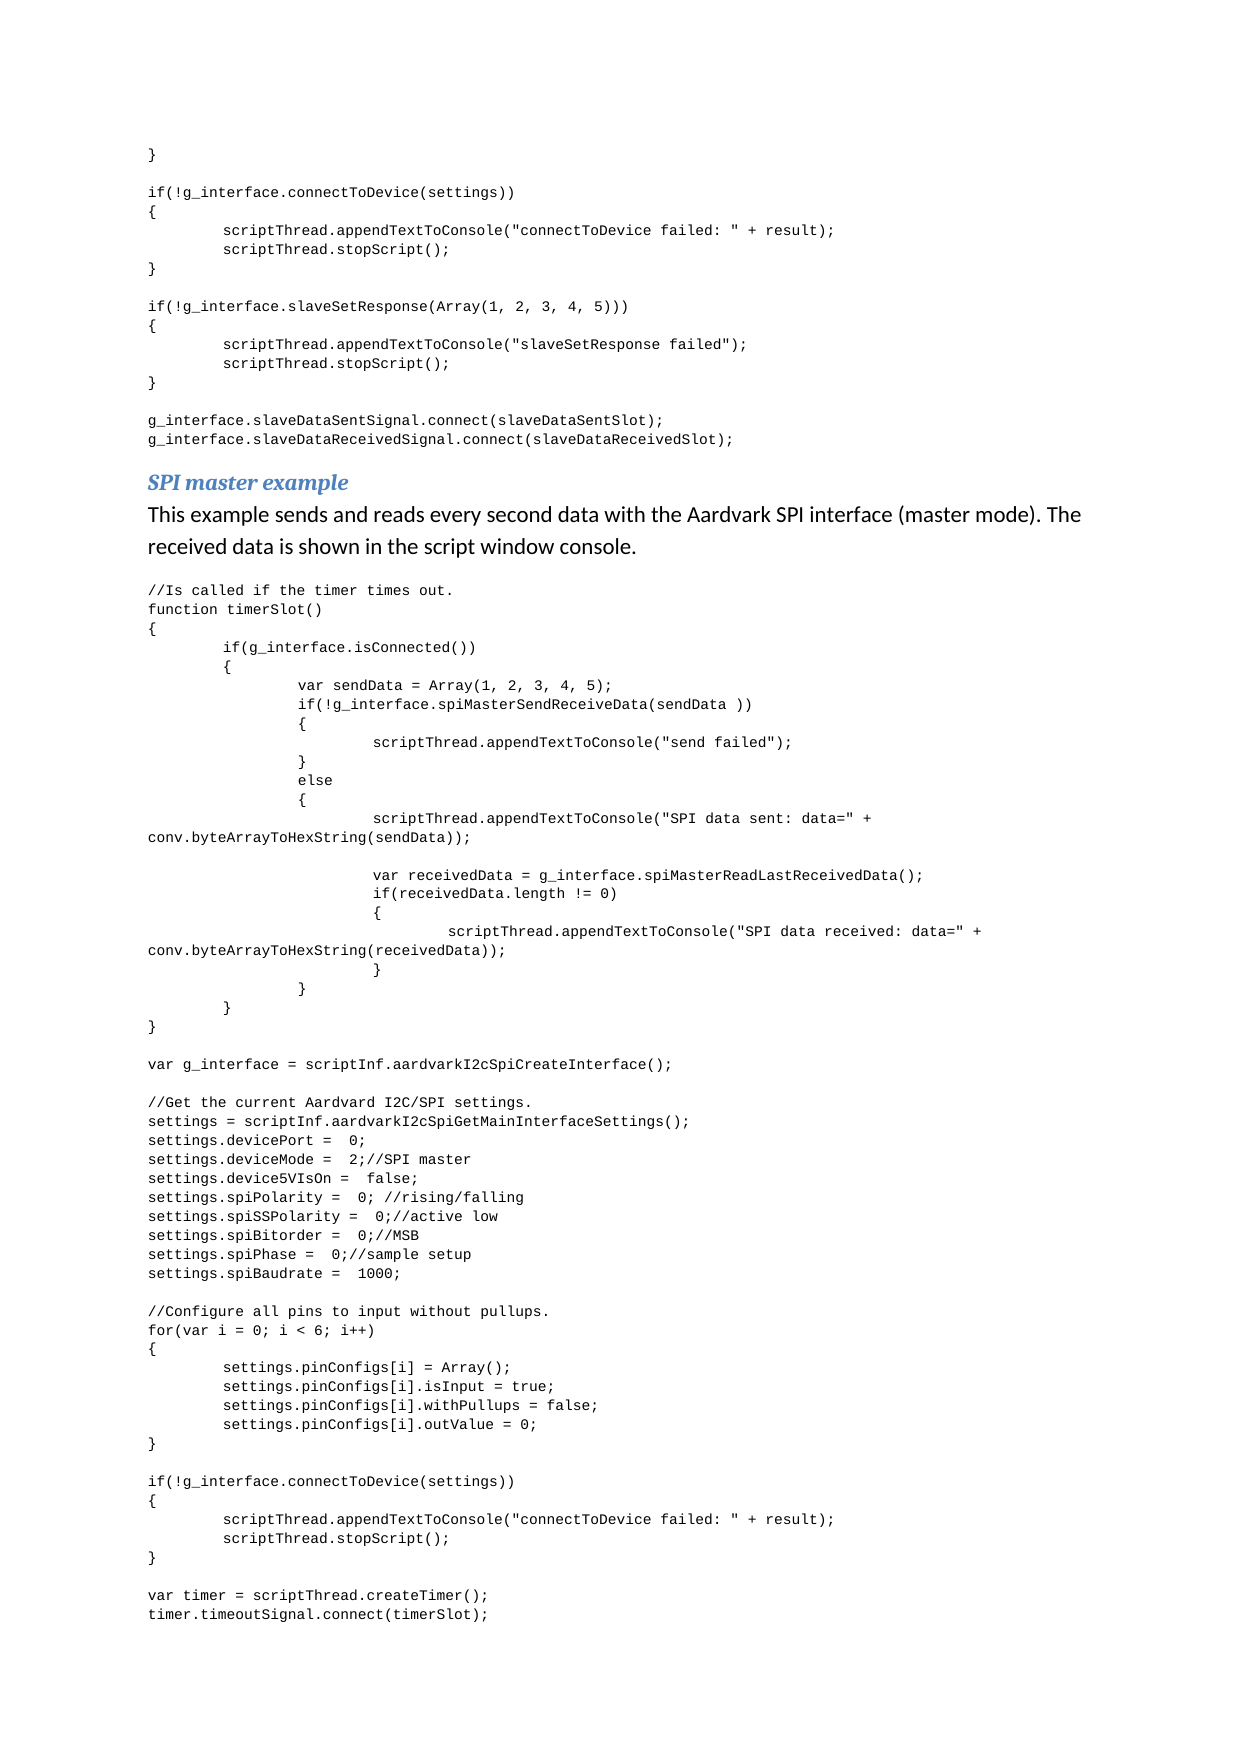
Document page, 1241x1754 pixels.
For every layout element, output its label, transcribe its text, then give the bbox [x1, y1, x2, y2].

text scriptThread.stopScript(); [148, 1531, 1093, 1548]
subtitle SPI master example [148, 470, 1093, 496]
text { [148, 716, 1093, 733]
text if(!g_interface.connectToDevice(settings)) [148, 1474, 1093, 1491]
text var g_interface = scriptInf.aardvarkI2cSpiCreateInterface(); [148, 1057, 1093, 1074]
text var receivedData = g_interface.spiMasterReadLastReceivedData(); [148, 868, 1093, 884]
text } [148, 1001, 1093, 1017]
text settings.pinConfigs[i].withPullups = false; [148, 1399, 1093, 1415]
text scriptThread.appendTextToConsole("connectToDevice failed: " + result); [148, 1512, 1093, 1529]
text settings.spiPolarity = 0; //rising/falling [148, 1190, 1093, 1207]
text timer.timeoutSignal.connect(timerSlot); [148, 1607, 1093, 1624]
text if(!g_interface.spiMasterSendReceiveData(sendData )) [148, 697, 1093, 714]
text { [148, 1342, 1093, 1358]
text settings.devicePort = 0; [148, 1133, 1093, 1150]
text } [148, 148, 1093, 164]
text settings = scriptInf.aardvarkI2cSpiGetMainInterfaceSettings(); [148, 1114, 1093, 1131]
text } [148, 754, 1093, 771]
text settings.device5VIsOn = false; [148, 1171, 1093, 1188]
text scriptThread.stopScript(); [148, 356, 1093, 373]
text { [148, 1493, 1093, 1510]
text { [148, 621, 1093, 638]
text scriptThread.appendTextToConsole("SPI data received: data=" + conv.byteArrayToHexString(receivedData)); [148, 925, 1093, 960]
text } [148, 261, 1093, 278]
text if(g_interface.isConnected()) [148, 640, 1093, 657]
text scriptThread.appendTextToConsole("send failed"); [148, 735, 1093, 752]
text settings.deviceMode = 2;//SPI master [148, 1152, 1093, 1169]
text } [148, 1437, 1093, 1453]
text if(receivedData.length != 0) [148, 887, 1093, 903]
text scriptThread.stopScript(); [148, 242, 1093, 259]
text settings.pinConfigs[i].isInput = true; [148, 1380, 1093, 1396]
text { [148, 659, 1093, 676]
text if(!g_interface.slaveSetResponse(Array(1, 2, 3, 4, 5))) [148, 299, 1093, 316]
text var sendData = Array(1, 2, 3, 4, 5); [148, 678, 1093, 695]
text for(var i = 0; i < 6; i++) [148, 1323, 1093, 1339]
text settings.spiBitorder = 0;//MSB [148, 1228, 1093, 1244]
text settings.spiPhase = 0;//sample setup [148, 1247, 1093, 1263]
text This example sends and reads every second data with the Aardvark SPI interface (master mode). The received data is shown in the script window console. [148, 500, 1093, 560]
text } [148, 375, 1093, 392]
text function timerSlot() [148, 602, 1093, 619]
text if(!g_interface.connectToDevice(settings)) [148, 186, 1093, 202]
text g_interface.slaveDataReceivedSignal.connect(slaveDataReceivedSlot); [148, 432, 1093, 448]
text } [148, 1019, 1093, 1036]
text } [148, 963, 1093, 979]
text { [148, 318, 1093, 335]
text settings.spiBaudrate = 1000; [148, 1266, 1093, 1282]
text //Is called if the timer times out. [148, 583, 1093, 600]
text settings.pinConfigs[i] = Array(); [148, 1361, 1093, 1377]
text } [148, 982, 1093, 998]
text { [148, 792, 1093, 808]
text settings.spiSSPolarity = 0;//active low [148, 1209, 1093, 1226]
text scriptThread.appendTextToConsole("SPI data sent: data=" + conv.byteArrayToHexString(sendData)); [148, 811, 1093, 846]
text { [148, 906, 1093, 922]
text else [148, 773, 1093, 789]
text settings.pinConfigs[i].outValue = 0; [148, 1418, 1093, 1434]
text scriptThread.appendTextToConsole("connectToDevice failed: " + result); [148, 223, 1093, 240]
text } [148, 1550, 1093, 1567]
text g_interface.slaveDataSentSignal.connect(slaveDataSentSlot); [148, 413, 1093, 429]
text scriptThread.appendTextToConsole("slaveSetResponse failed"); [148, 337, 1093, 354]
text var timer = scriptThread.createTimer(); [148, 1588, 1093, 1605]
text //Get the current Aardvard I2C/SPI settings. [148, 1095, 1093, 1112]
text { [148, 204, 1093, 221]
text //Configure all pins to input without pullups. [148, 1304, 1093, 1320]
